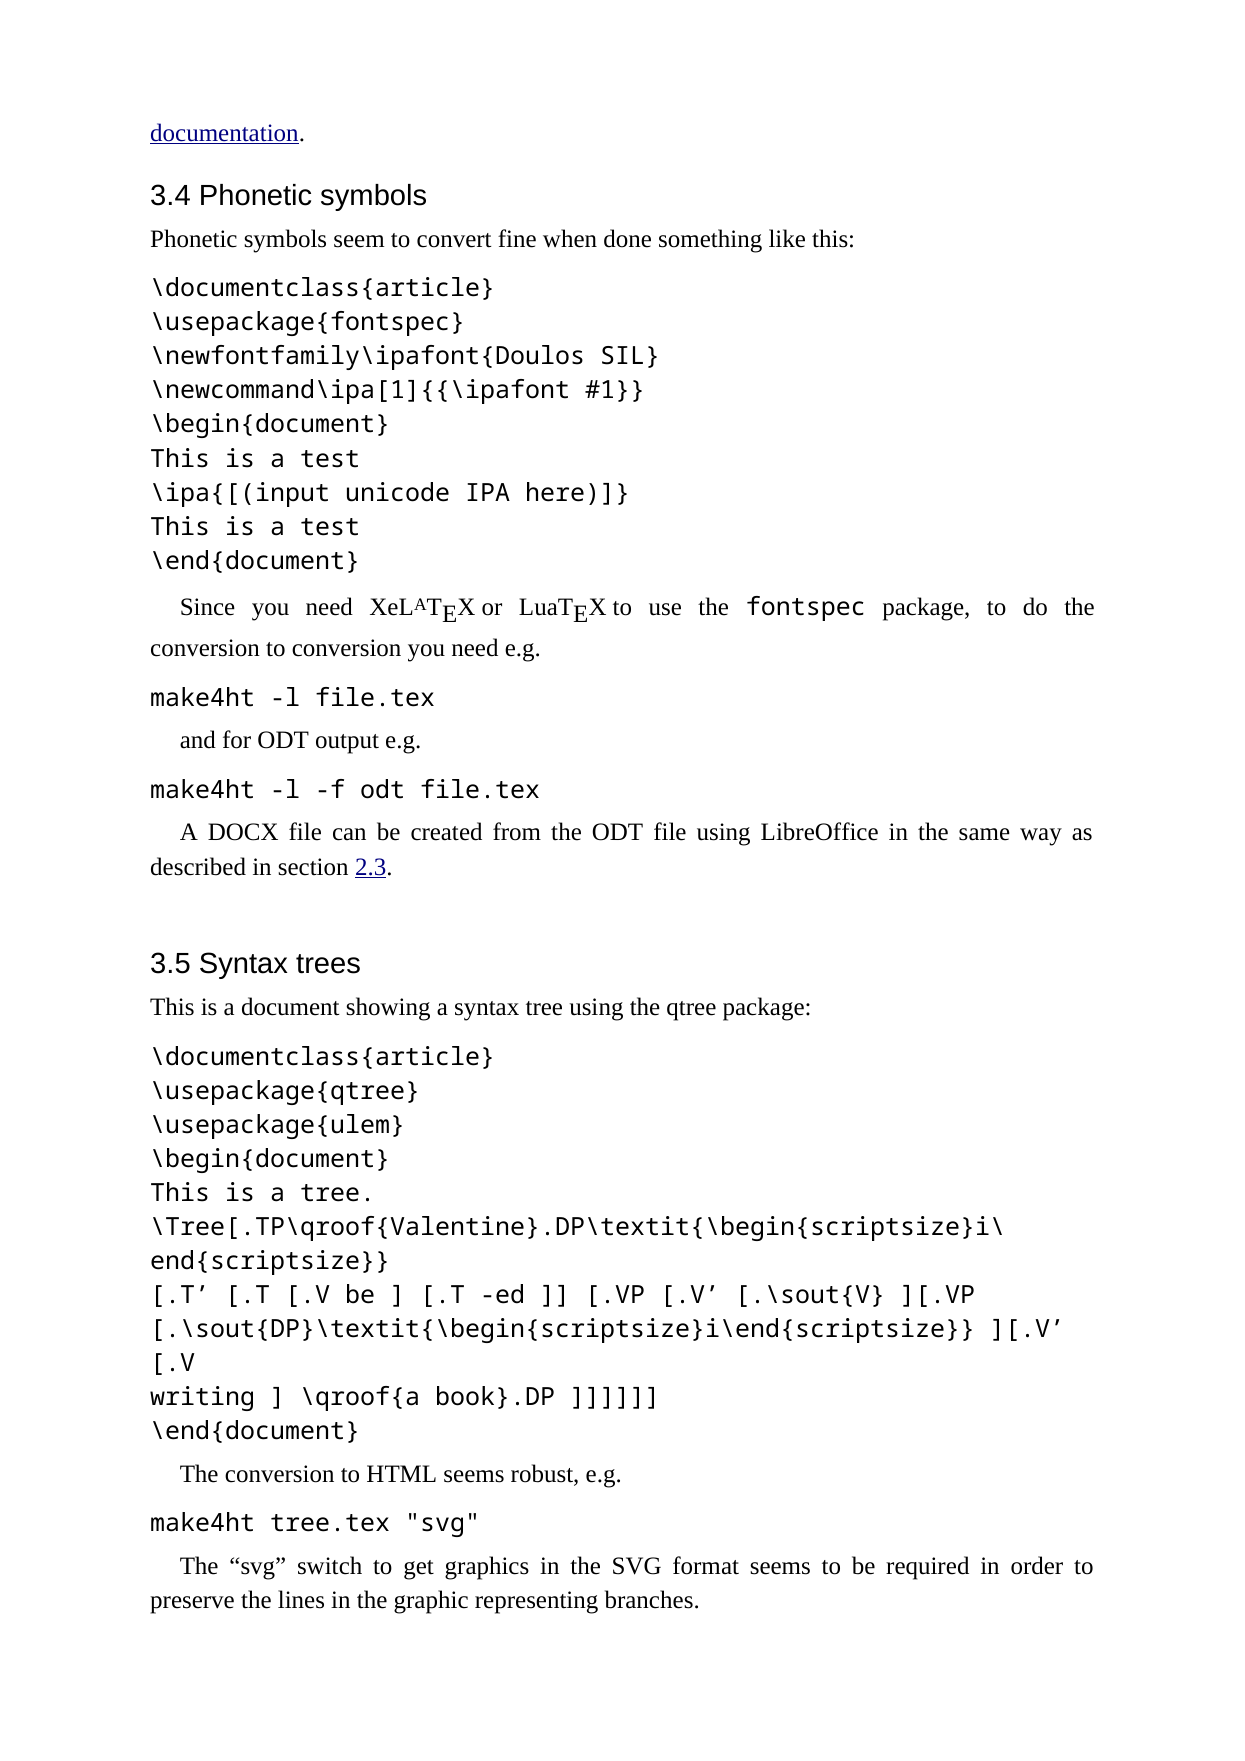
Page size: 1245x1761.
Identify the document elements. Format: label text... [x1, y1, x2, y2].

text make4ht -l -f odt file.tex [150, 772, 1095, 806]
text This is a document showing a syntax tree using the qtree package: [150, 992, 1095, 1021]
subtitle 3.5 Syntax trees [150, 946, 1095, 979]
text make4ht tree.tex "svg" [150, 1505, 1095, 1539]
text \documentclass{article} \usepackage{qtree} \usepackage{ulem} \begin{document} This is a tree. \Tree[.TP\qroof{Valentine}.DP\textit{\begin{scriptsize}i\end{scriptsize}} [.T’ [.T [.V be ] [.T -ed ]] [.VP [.V’ [.\sout{V} ][.VP [.\sout{DP}\textit{\begin{scriptsize}i\end{scriptsize}} ][.V’ [.V writing ] \qroof{a book}.DP ]]]]]] \end{document} [150, 1038, 1095, 1447]
text make4ht -l file.tex [150, 679, 1095, 714]
text The “svg” switch to get graphics in the SVG format seems to be required in order to preserve the lines in the graphic representing branches. [150, 1551, 1095, 1614]
text and for ODT output e.g. [150, 725, 1095, 754]
text A DOCX file can be created from the ODT file using LibreOffice in the same way as described in section 2.3. [150, 817, 1095, 881]
text Phonetic symbols seem to convert fine when done something like this: [150, 224, 1095, 252]
text Since you need XeLATEX or LuaTEX to use the fontspec package, to do the conversion to conversion you need e.g. [150, 588, 1095, 662]
subtitle 3.4 Phonetic symbols [150, 178, 1095, 211]
text \documentclass{article} \usepackage{fontspec} \newfontfamily\ipafont{Doulos SIL} \newcommand\ipa[1]{{\ipafont #1}} \begin{document} This is a test \ipa{[(input unicode IPA here)]} This is a test \end{document} [150, 270, 1095, 576]
text The conversion to HTML seems robust, e.g. [150, 1459, 1095, 1487]
text documentation. [150, 118, 1095, 147]
